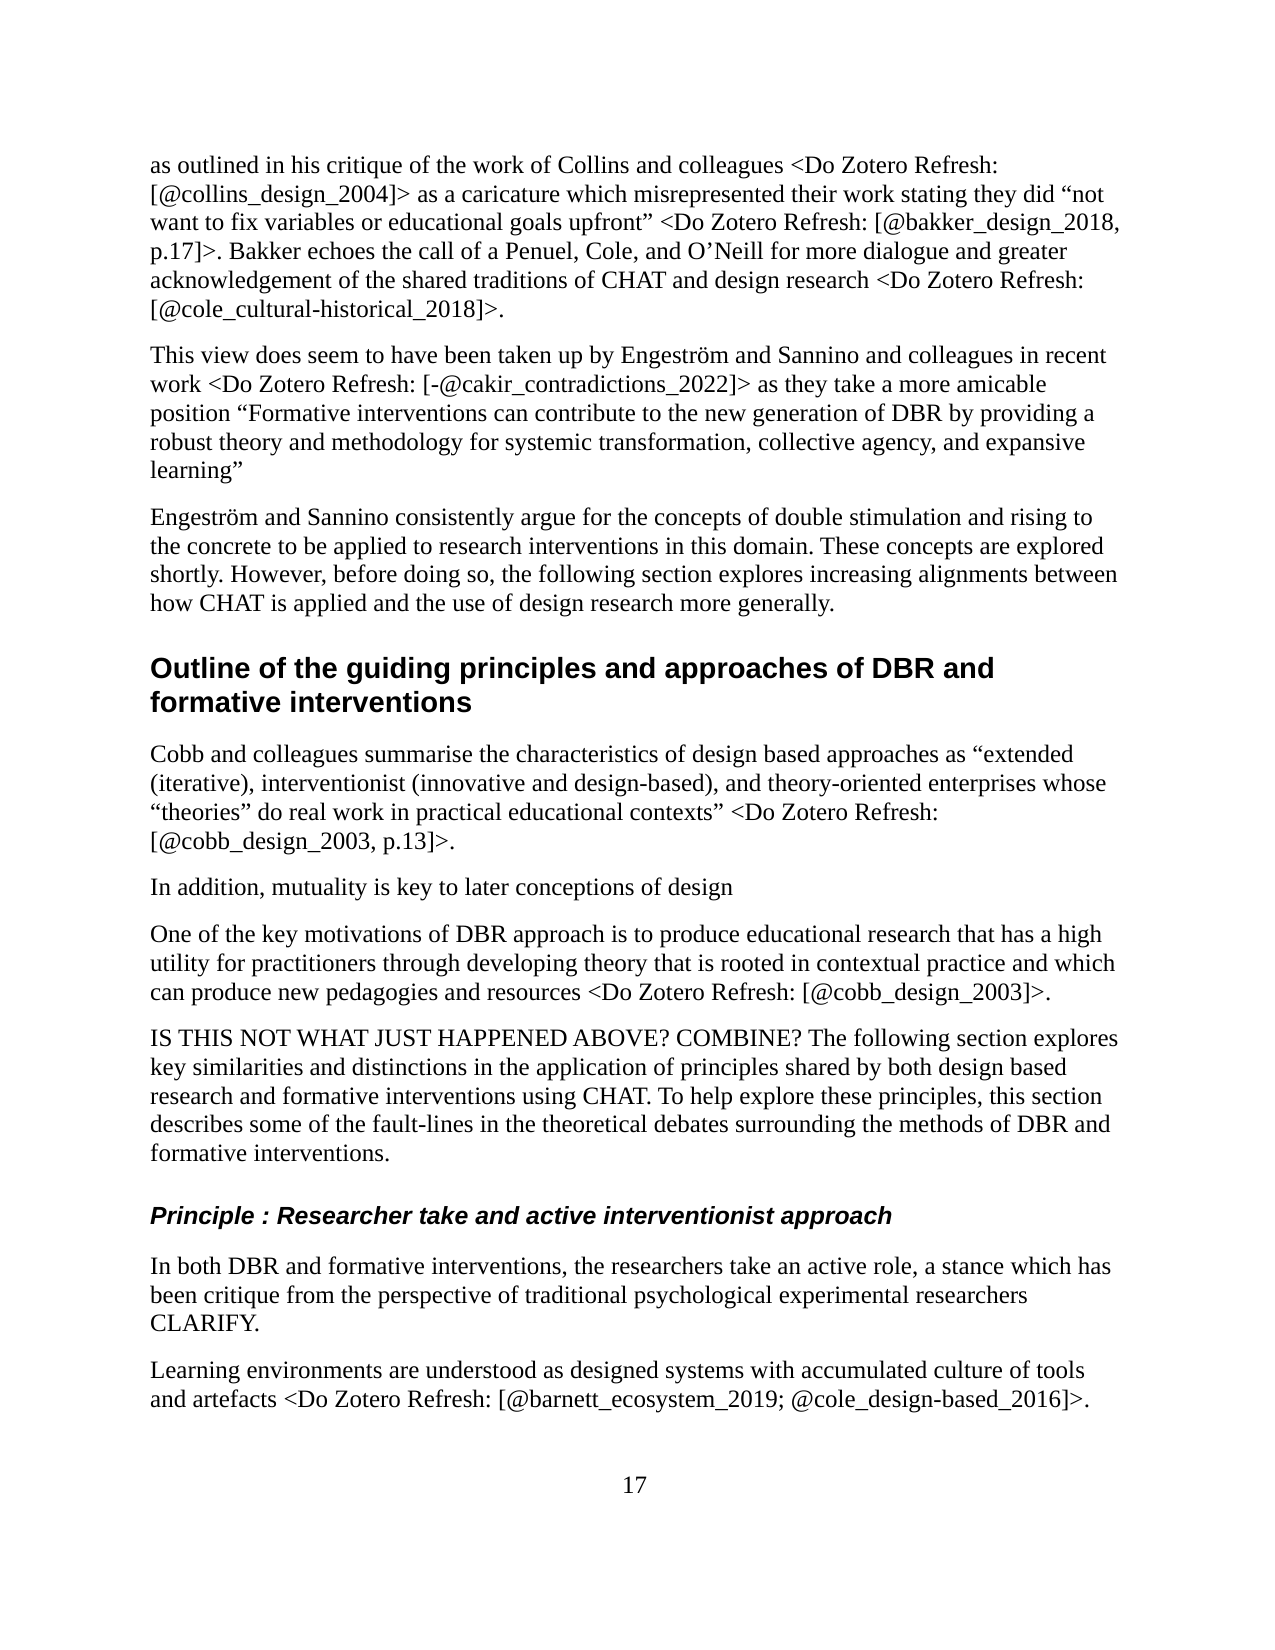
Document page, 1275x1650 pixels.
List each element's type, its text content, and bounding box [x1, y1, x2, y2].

text Engeström and Sannino consistently argue for the concepts of double stimulation and rising to the concrete to be applied to research interventions in this domain. These concepts are explored shortly. However, before doing so, the following section explores increasing alignments between how CHAT is applied and the use of design research more generally. [150, 502, 1125, 617]
text as outlined in his critique of the work of Collins and colleagues <Do Zotero Refresh: [@collins_design_2004]> as a caricature which misrepresented their work stating they did “not want to fix variables or educational goals upfront” <Do Zotero Refresh: [@bakker_design_2018, p.17]>. Bakker echoes the call of a Penuel, Cole, and O’Neill for more dialogue and greater acknowledgement of the shared traditions of CHAT and design research <Do Zotero Refresh: [@cole_cultural-historical_2018]>. [150, 150, 1125, 322]
text In addition, mutuality is key to later conceptions of design [150, 872, 1125, 901]
subtitle Principle : Researcher take and active interventionist approach [150, 1201, 1125, 1229]
text Learning environments are understood as designed systems with accumulated culture of tools and artefacts <Do Zotero Refresh: [@barnett_ecosystem_2019; @cole_design-based_2016]>. [150, 1355, 1125, 1413]
text IS THIS NOT WHAT JUST HAPPENED ABOVE? COMBINE? The following section explores key similarities and distinctions in the application of principles shared by both design based research and formative interventions using CHAT. To help explore these principles, this section describes some of the fault-lines in the theoretical debates surrounding the methods of DBR and formative interventions. [150, 1023, 1125, 1167]
text One of the key motivations of DBR approach is to produce educational research that has a high utility for practitioners through developing theory that is rooted in contextual practice and which can produce new pedagogies and resources <Do Zotero Refresh: [@cobb_design_2003]>. [150, 919, 1125, 1005]
text This view does seem to have been taken up by Engeström and Sannino and colleagues in recent work <Do Zotero Refresh: [-@cakir_contradictions_2022]> as they take a more amicable position “Formative interventions can contribute to the new generation of DBR by providing a robust theory and methodology for systemic transformation, collective agency, and expansive learning” [150, 340, 1125, 484]
subtitle Outline of the guiding principles and approaches of DBR and formative interventions [150, 651, 1125, 718]
text Cobb and colleagues summarise the characteristics of design based approaches as “extended (iterative), interventionist (innovative and design-based), and theory-oriented enterprises whose “theories” do real work in practical educational contexts” <Do Zotero Refresh: [@cobb_design_2003, p.13]>. [150, 739, 1125, 854]
text In both DBR and formative interventions, the researchers take an active role, a stance which has been critique from the perspective of traditional psychological experimental researchers CLARIFY. [150, 1251, 1125, 1337]
